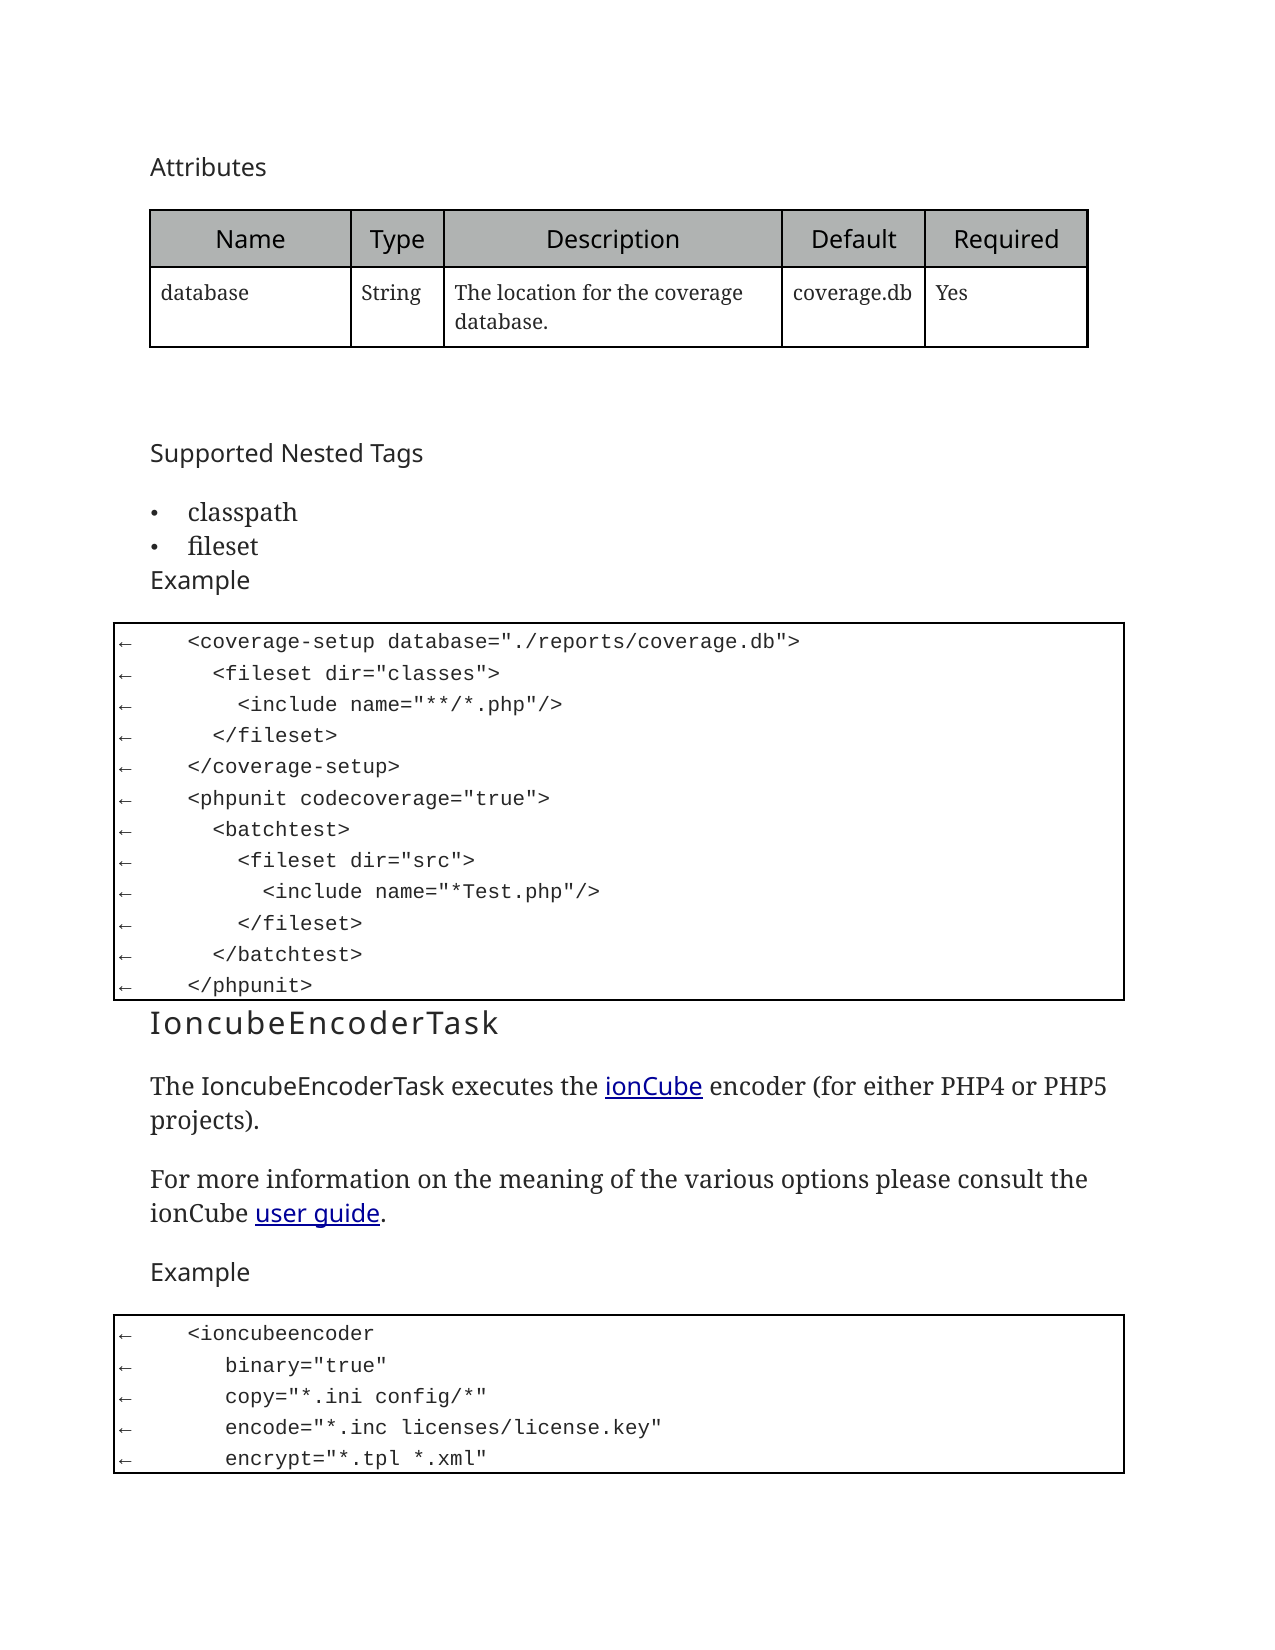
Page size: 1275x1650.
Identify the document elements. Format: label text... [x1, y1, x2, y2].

list encrypt="*.tpl *.xml" [115, 1439, 1123, 1472]
table_header Default [783, 211, 924, 266]
list <phpunit codecoverage="true"> [115, 778, 1123, 809]
text IoncubeEncoderTask [150, 1001, 1125, 1043]
list <fileset dir="src"> [115, 840, 1123, 872]
list </fileset> [115, 903, 1123, 934]
list <include name="**/*.php"/> [115, 684, 1123, 715]
text For more information on the meaning of the various options please consult the ionCube user guide. [150, 1162, 1125, 1230]
text Attributes [150, 150, 1125, 184]
table_cell Yes [926, 268, 1086, 346]
list </coverage-setup> [115, 747, 1123, 778]
list </phpunit> [115, 965, 1123, 999]
table_header Description [445, 211, 781, 266]
table_cell String [352, 268, 443, 346]
list fileset [150, 528, 1125, 563]
table_cell coverage.db [783, 268, 924, 346]
list <fileset dir="classes"> [115, 653, 1123, 684]
list copy="*.ini config/*" [115, 1376, 1123, 1407]
list binary="true" [115, 1345, 1123, 1376]
list classpath [150, 494, 1125, 528]
text Example [150, 563, 1125, 597]
text Example [150, 1255, 1125, 1289]
table_header Type [352, 211, 443, 266]
text The IoncubeEncoderTask executes the ionCube encoder (for either PHP4 or PHP5 projects). [150, 1068, 1125, 1137]
text Supported Nested Tags [150, 435, 1125, 469]
table_cell database [151, 268, 350, 346]
table_cell The location for the coverage database. [445, 268, 781, 346]
list <coverage-setup database="./reports/coverage.db"> [115, 624, 1123, 653]
list <ioncubeencoder [115, 1316, 1123, 1345]
list </batchtest> [115, 934, 1123, 965]
list </fileset> [115, 715, 1123, 747]
list encode="*.inc licenses/license.key" [115, 1407, 1123, 1439]
table_header Name [151, 211, 350, 266]
list <batchtest> [115, 809, 1123, 840]
table_header Required [926, 211, 1086, 266]
list <include name="*Test.php"/> [115, 872, 1123, 903]
